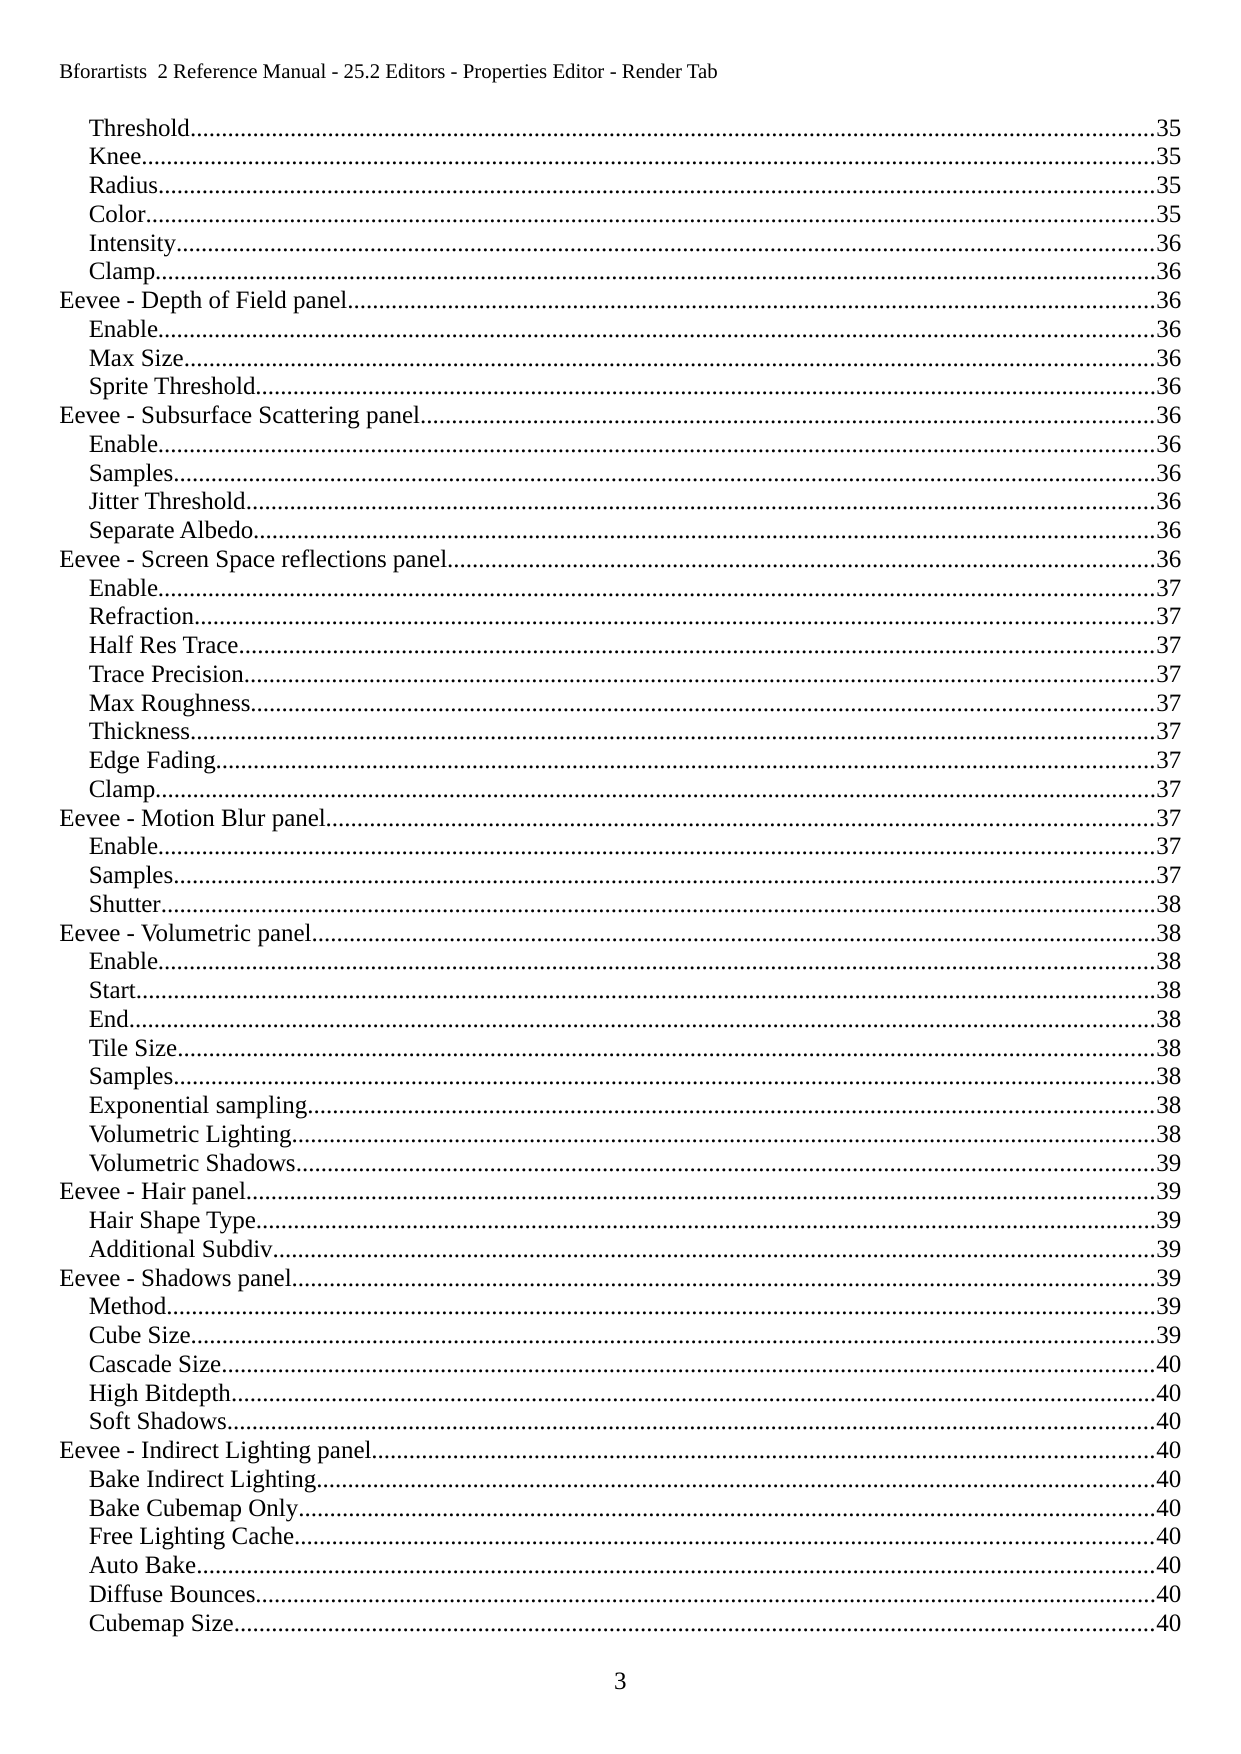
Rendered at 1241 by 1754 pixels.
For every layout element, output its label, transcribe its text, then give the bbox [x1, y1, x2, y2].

text Soft Shadows 40 [88, 1406, 1181, 1435]
text Clamp 37 [88, 774, 1181, 803]
text Volumetric Lighting 38 [88, 1119, 1181, 1148]
text Half Res Trace 37 [88, 630, 1181, 659]
text Enable 37 [88, 573, 1181, 601]
text Color 35 [88, 199, 1181, 228]
text Eevee - Screen Space reflections panel 36 [59, 544, 1181, 573]
text Eevee - Subsurface Scattering panel 36 [59, 400, 1181, 429]
text Thickness 37 [88, 716, 1181, 745]
text Start 38 [88, 975, 1181, 1004]
text Separate Albedo 36 [88, 515, 1181, 544]
text Cube Size 39 [88, 1320, 1181, 1349]
text Sprite Threshold 36 [88, 371, 1181, 400]
text Radius 35 [88, 170, 1181, 199]
text Volumetric Shadows 39 [88, 1148, 1181, 1176]
text Jitter Threshold 36 [88, 486, 1181, 515]
text Eevee - Shadows panel 39 [59, 1263, 1181, 1291]
text Samples 36 [88, 458, 1181, 486]
text Cubemap Size 40 [88, 1608, 1181, 1636]
text Threshold 35 [88, 113, 1181, 141]
text Enable 37 [88, 831, 1181, 860]
text Additional Subdiv 39 [88, 1234, 1181, 1263]
text Eevee - Motion Blur panel 37 [59, 803, 1181, 831]
text Clamp 36 [88, 256, 1181, 285]
text Samples 38 [88, 1061, 1181, 1090]
text Diffuse Bounces 40 [88, 1579, 1181, 1608]
text Hair Shape Type 39 [88, 1205, 1181, 1234]
text Intensity 36 [88, 228, 1181, 256]
text Refraction 37 [88, 601, 1181, 630]
text Eevee - Volumetric panel 38 [59, 918, 1181, 946]
text Bake Indirect Lighting 40 [88, 1464, 1181, 1493]
text Eevee - Depth of Field panel 36 [59, 285, 1181, 314]
text High Bitdepth 40 [88, 1378, 1181, 1406]
text Enable 36 [88, 314, 1181, 343]
text Bake Cubemap Only 40 [88, 1493, 1181, 1521]
text Max Roughness 37 [88, 688, 1181, 716]
text Max Size 36 [88, 343, 1181, 371]
text Edge Fading 37 [88, 745, 1181, 774]
text Cascade Size 40 [88, 1349, 1181, 1378]
text Auto Bake 40 [88, 1550, 1181, 1579]
text Exponential sampling 38 [88, 1090, 1181, 1119]
text Knee 35 [88, 141, 1181, 170]
text Eevee - Hair panel 39 [59, 1176, 1181, 1205]
text Enable 38 [88, 946, 1181, 975]
text Enable 36 [88, 429, 1181, 458]
text Eevee - Indirect Lighting panel 40 [59, 1435, 1181, 1464]
text Free Lighting Cache 40 [88, 1521, 1181, 1550]
text End 38 [88, 1004, 1181, 1033]
text Samples 37 [88, 860, 1181, 889]
text Tile Size 38 [88, 1033, 1181, 1061]
text Trace Precision 37 [88, 659, 1181, 688]
text Method 39 [88, 1291, 1181, 1320]
text Shutter 38 [88, 889, 1181, 918]
